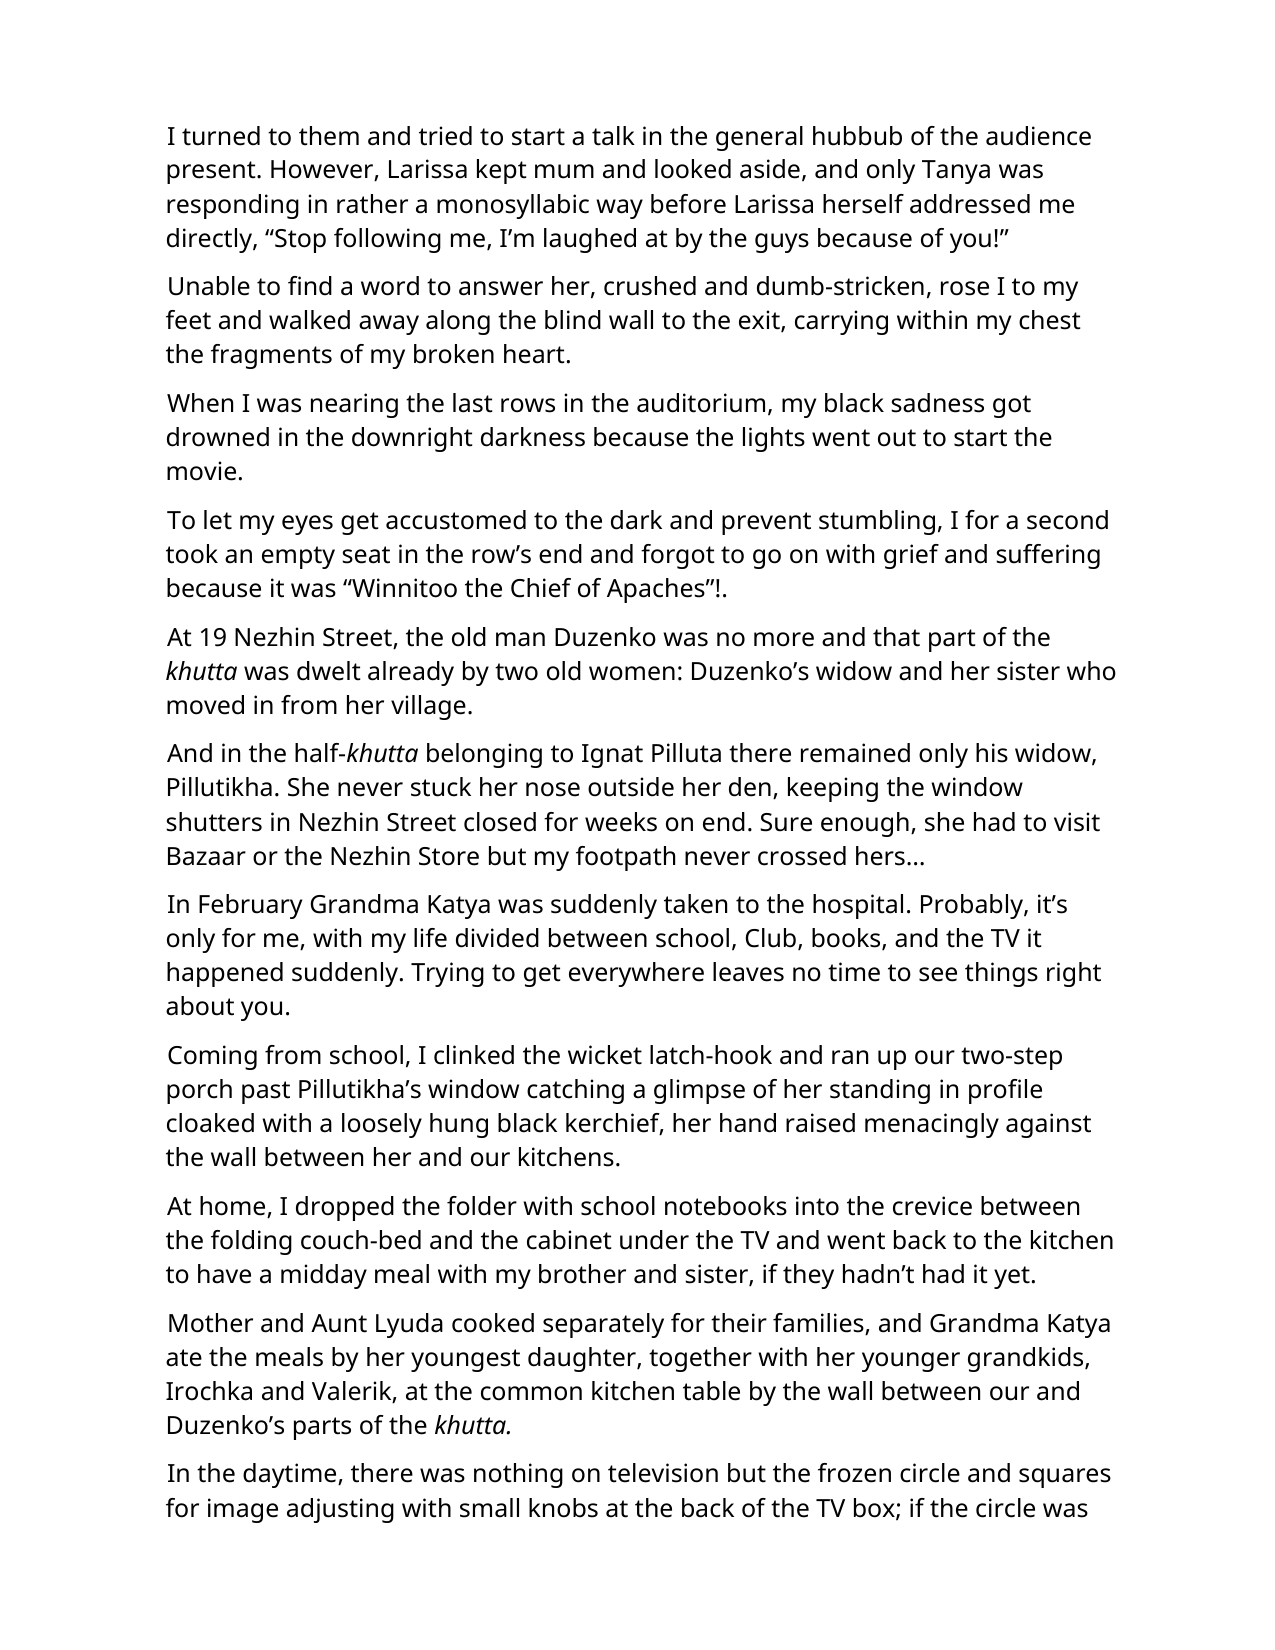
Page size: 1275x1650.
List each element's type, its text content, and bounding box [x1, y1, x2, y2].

text To let my eyes get accustomed to the dark and prevent stumbling, I for a second took an empty seat in the row’s end and forgot to go on with grief and suffering because it was “Winnitoo the Chief of Apaches”!. [165, 502, 1118, 605]
text When I was nearing the last rows in the auditorium, my black sadness got drowned in the downright darkness because the lights went out to start the movie. [165, 386, 1118, 488]
text At home, I dropped the folder with school notebooks into the crevice between the folding couch-bed and the cabinet under the TV and went back to the kitchen to have a midday meal with my brother and sister, if they hadn’t had it yet. [165, 1188, 1118, 1291]
text Unable to find a word to answer her, crushed and dumb-stricken, rose I to my feet and walked away along the blind wall to the exit, carrying within my chest the fragments of my broken heart. [165, 269, 1118, 371]
text Coming from school, I clinked the wicket latch-hook and ran up our two-step porch past Pillutikha’s window catching a glimpse of her standing in profile cloaked with a loosely hung black kerchief, her hand raised menacingly against the wall between her and our kitchens. [165, 1038, 1118, 1174]
text Mother and Aunt Lyuda cooked separately for their families, and Grandma Katya ate the meals by her youngest daughter, together with her younger grandkids, Irochka and Valerik, at the common kitchen table by the wall between our and Duzenko’s parts of the khutta. [165, 1305, 1118, 1442]
text In the daytime, there was nothing on television but the frozen circle and squares for image adjusting with small knobs at the back of the TV box; if the circle was [165, 1456, 1118, 1524]
text In February Grandma Katya was suddenly taken to the hospital. Probably, it’s only for me, with my life divided between school, Club, books, and the TV it happened suddenly. Trying to get everywhere leaves no time to see things right about you. [165, 887, 1118, 1023]
text I turned to them and tried to start a talk in the general hubbub of the audience present. However, Larissa kept mum and looked aside, and only Tanya was responding in rather a monosyllabic way before Larissa herself addressed me directly, “Stop following me, I’m laughed at by the guys because of you!” [165, 118, 1118, 254]
text And in the half-khutta belonging to Ignat Pilluta there remained only his widow, Pillutikha. She never stuck her nose outside her den, keeping the window shutters in Nezhin Street closed for weeks on end. Sure enough, she had to visit Bazaar or the Nezhin Store but my footpath never crossed hers… [165, 736, 1118, 872]
text At 19 Nezhin Street, the old man Duzenko was no more and that part of the khutta was dwelt already by two old women: Duzenko’s widow and her sister who moved in from her village. [165, 619, 1118, 721]
